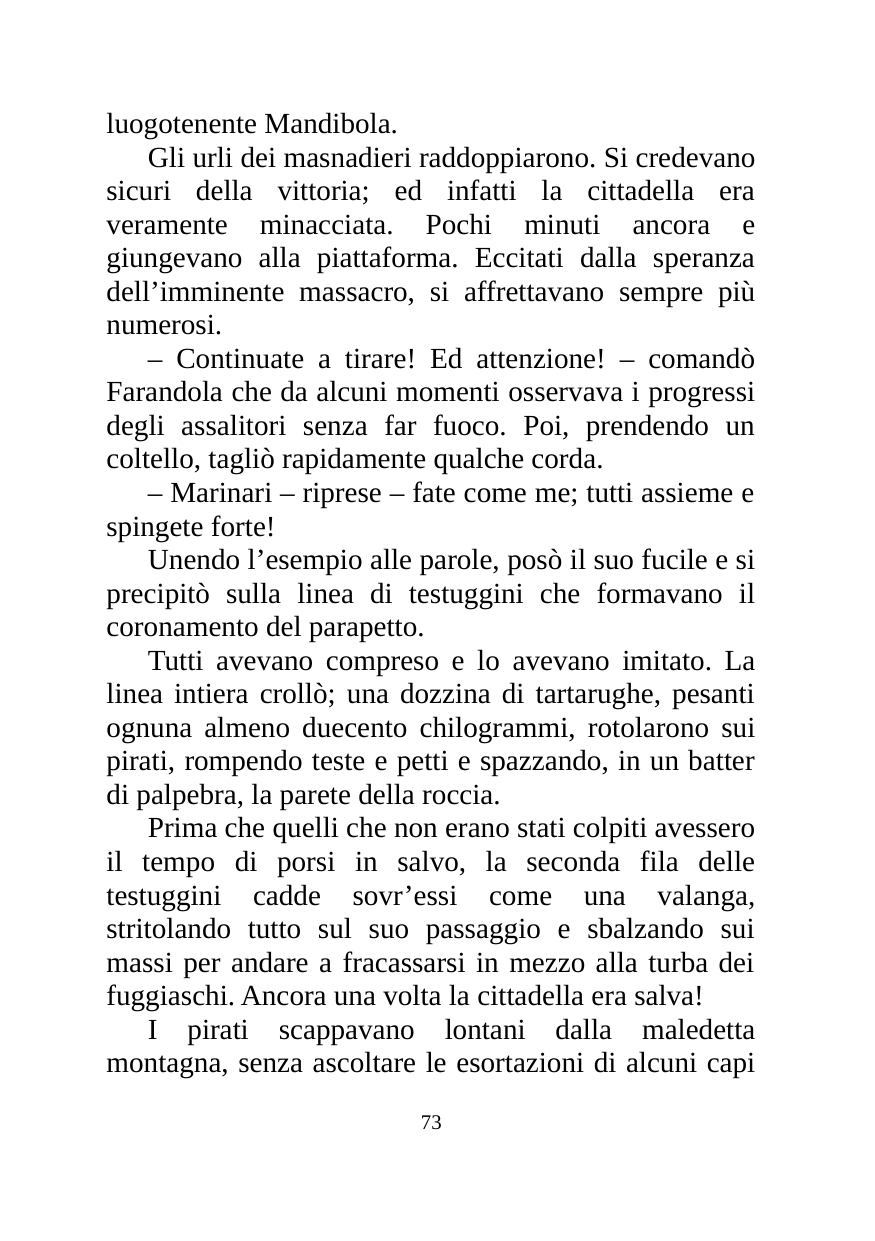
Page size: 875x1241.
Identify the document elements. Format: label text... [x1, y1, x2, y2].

text – Continuate a tirare! Ed attenzione! – comandò Farandola che da alcuni momenti osservava i progressi degli assalitori senza far fuoco. Poi, prendendo un coltello, tagliò rapidamente qualche corda. [106, 341, 756, 475]
text Gli urli dei masnadieri raddoppiarono. Si credevano sicuri della vittoria; ed infatti la cittadella era veramente minacciata. Pochi minuti ancora e giungevano alla piattaforma. Eccitati dalla speranza dell’imminente massacro, si affrettavano sempre più numerosi. [106, 140, 756, 341]
text – Marinari – riprese – fate come me; tutti assieme e spingete forte! [106, 475, 756, 542]
text Tutti avevano compreso e lo avevano imitato. La linea intiera crollò; una dozzina di tartarughe, pesanti ognuna almeno duecento chilogrammi, rotolarono sui pirati, rompendo teste e petti e spazzando, in un batter di palpebra, la parete della roccia. [106, 643, 756, 811]
text I pirati scappavano lontani dalla maledetta montagna, senza ascoltare le esortazioni di alcuni capi [106, 1012, 756, 1079]
text Unendo l’esempio alle parole, posò il suo fucile e si precipitò sulla linea di testuggini che formavano il coronamento del parapetto. [106, 542, 756, 643]
text luogotenente Mandibola. [106, 106, 756, 140]
text Prima che quelli che non erano stati colpiti avessero il tempo di porsi in salvo, la seconda fila delle testuggini cadde sovr’essi come una valanga, stritolando tutto sul suo passaggio e sbalzando sui massi per andare a fracassarsi in mezzo alla turba dei fuggiaschi. Ancora una volta la cittadella era salva! [106, 811, 756, 1012]
